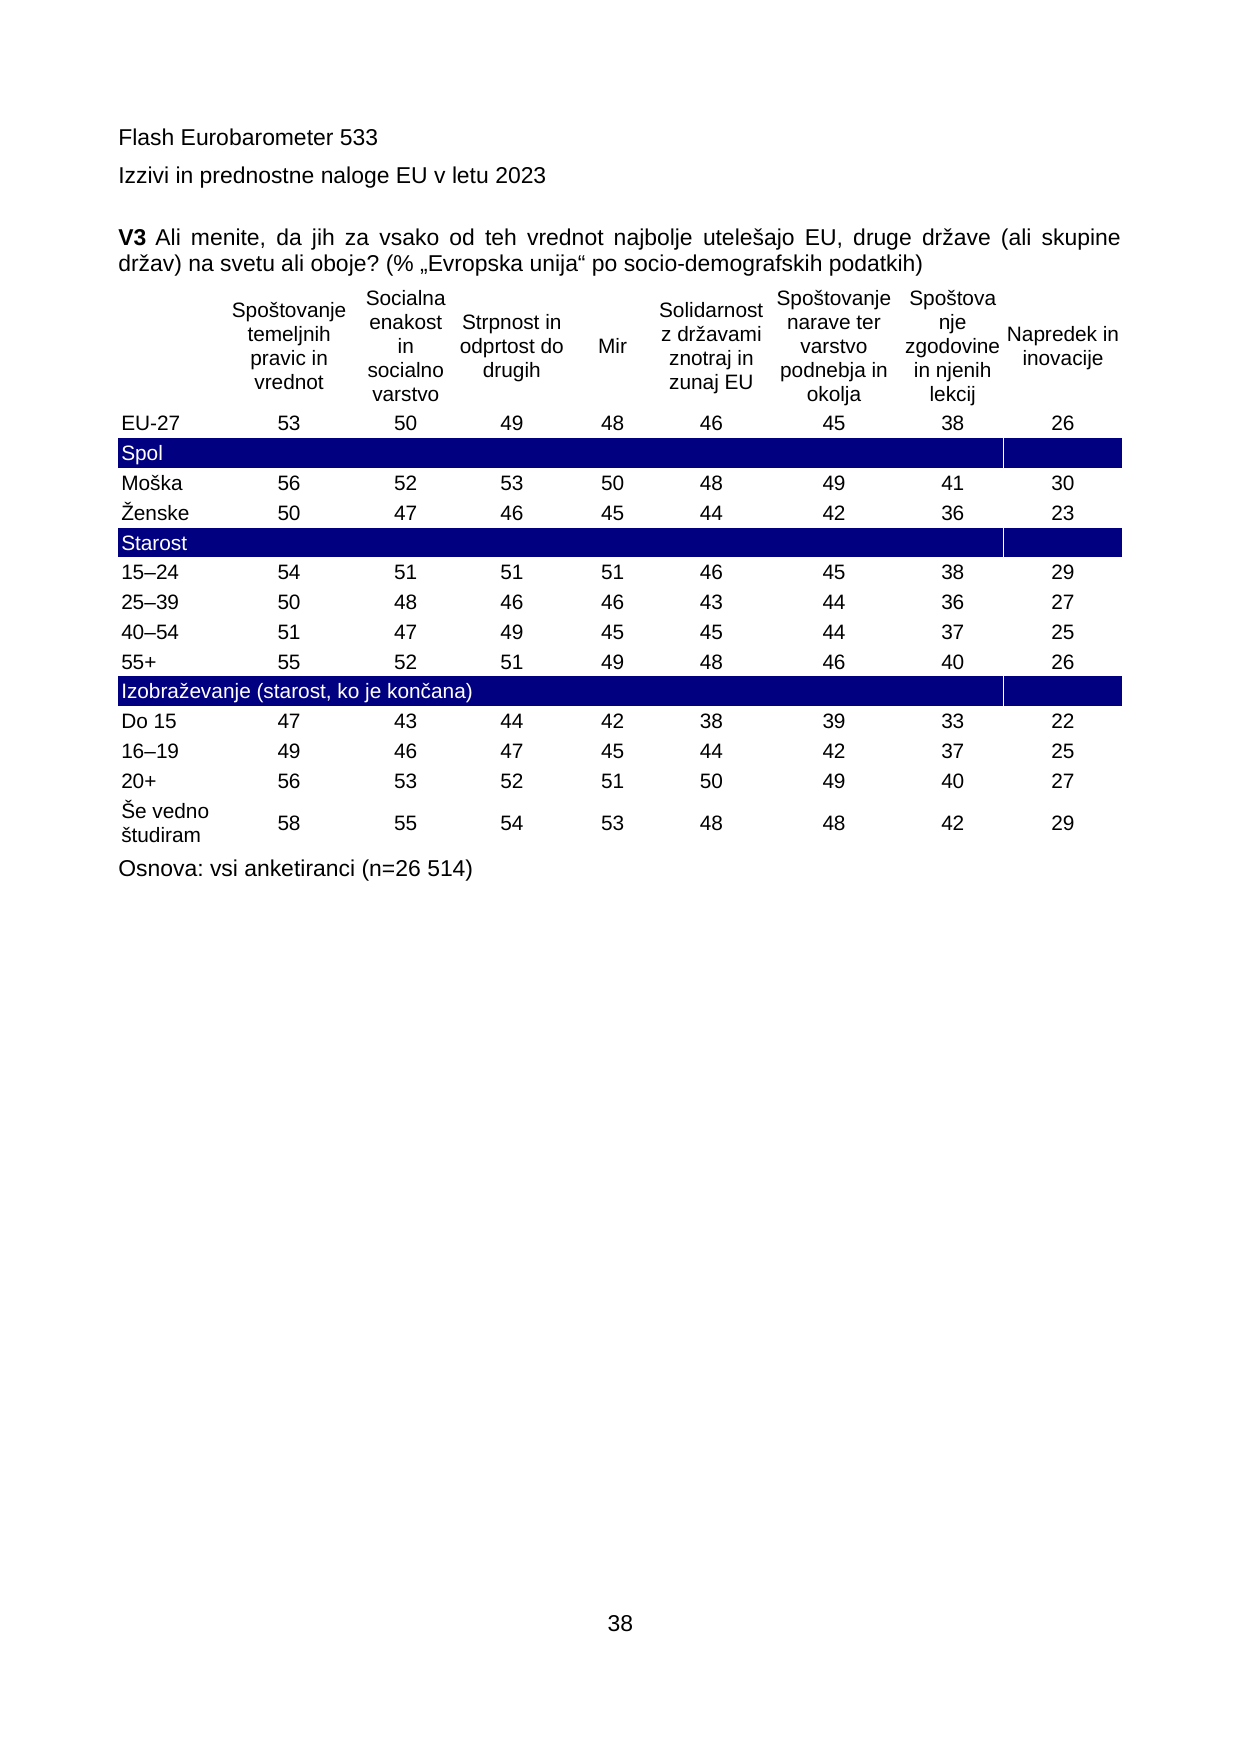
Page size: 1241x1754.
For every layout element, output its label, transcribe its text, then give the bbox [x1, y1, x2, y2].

table_cell 48 [656, 468, 766, 498]
table_header Socialna enakost in socialno varstvo [356, 283, 454, 408]
table_cell [1004, 438, 1122, 468]
table_cell 33 [901, 706, 1003, 736]
table_header Spoštovanje temeljnih pravic in vrednot [221, 283, 356, 408]
table_cell 51 [455, 557, 569, 587]
table_cell Še vedno študiram [118, 796, 221, 849]
table_cell 50 [356, 408, 454, 438]
table_cell 46 [356, 736, 454, 766]
table_cell [569, 438, 656, 468]
table_cell 55 [221, 647, 356, 676]
table_cell 54 [455, 796, 569, 849]
text V3 Ali menite, da jih za vsako od teh vrednot najbolje utelešajo EU, druge države (ali skupine držav) na svetu ali oboje? (% „Evropska unija“ po socio-demografskih podatkih) [118, 224, 1122, 277]
table_cell Ženske [118, 498, 221, 527]
table_cell 55 [356, 796, 454, 849]
table_cell 47 [356, 498, 454, 527]
table_cell 48 [656, 796, 766, 849]
table_cell [569, 528, 656, 557]
table_cell 42 [569, 706, 656, 736]
text Osnova: vsi anketiranci (n=26 514) [118, 855, 1122, 882]
table_cell 49 [221, 736, 356, 766]
table_cell 44 [766, 587, 901, 617]
table_cell Moška [118, 468, 221, 498]
table_cell 53 [455, 468, 569, 498]
table_cell 37 [901, 617, 1003, 647]
table_cell 22 [1004, 706, 1122, 736]
table_cell 27 [1004, 587, 1122, 617]
table_cell 50 [221, 587, 356, 617]
table_cell 54 [221, 557, 356, 587]
table_cell 51 [221, 617, 356, 647]
table_cell 37 [901, 736, 1003, 766]
table_cell [766, 676, 901, 706]
table_cell 29 [1004, 557, 1122, 587]
table_cell 48 [656, 647, 766, 676]
table_cell 41 [901, 468, 1003, 498]
table_cell Spol [118, 438, 569, 468]
table_cell [901, 528, 1003, 557]
table_cell 49 [766, 468, 901, 498]
table_cell 25 [1004, 736, 1122, 766]
table_cell Starost [118, 528, 569, 557]
table_cell Izobraževanje (starost, ko je končana) [118, 676, 569, 706]
table_header Napredek in inovacije [1004, 283, 1122, 408]
table_cell 42 [901, 796, 1003, 849]
table_cell [1004, 676, 1122, 706]
table_cell 45 [569, 498, 656, 527]
table_cell 38 [901, 408, 1003, 438]
table_cell 45 [569, 736, 656, 766]
table_cell 40–54 [118, 617, 221, 647]
table_cell 45 [766, 557, 901, 587]
table_cell 25–39 [118, 587, 221, 617]
table_cell 58 [221, 796, 356, 849]
table_cell EU-27 [118, 408, 221, 438]
table_cell [1004, 528, 1122, 557]
table_cell 44 [656, 736, 766, 766]
table_cell 44 [766, 617, 901, 647]
table_cell 26 [1004, 408, 1122, 438]
table_cell [569, 676, 656, 706]
table_cell 51 [569, 557, 656, 587]
table_cell 43 [656, 587, 766, 617]
table_cell [901, 676, 1003, 706]
table_cell 50 [656, 766, 766, 796]
table_cell 49 [766, 766, 901, 796]
table_cell 53 [356, 766, 454, 796]
table_cell 44 [455, 706, 569, 736]
table_header Strpnost in odprtost do drugih [455, 283, 569, 408]
table_cell 39 [766, 706, 901, 736]
table_cell 50 [569, 468, 656, 498]
table_cell 47 [455, 736, 569, 766]
table_cell 48 [569, 408, 656, 438]
table_cell [656, 676, 766, 706]
table_cell 38 [901, 557, 1003, 587]
table_cell 52 [356, 647, 454, 676]
table_cell 46 [656, 408, 766, 438]
table_cell 46 [569, 587, 656, 617]
table_cell 49 [455, 408, 569, 438]
table_cell 56 [221, 468, 356, 498]
table_cell 45 [766, 408, 901, 438]
table_cell 55+ [118, 647, 221, 676]
table_header [118, 283, 221, 408]
table_cell 51 [455, 647, 569, 676]
table_cell 43 [356, 706, 454, 736]
table_cell 56 [221, 766, 356, 796]
table_cell 46 [455, 498, 569, 527]
table_cell 46 [656, 557, 766, 587]
table_cell 36 [901, 587, 1003, 617]
table_cell 29 [1004, 796, 1122, 849]
table_cell 47 [356, 617, 454, 647]
table_cell 26 [1004, 647, 1122, 676]
table_cell 30 [1004, 468, 1122, 498]
table_cell 53 [221, 408, 356, 438]
table_header Spoštovanje narave ter varstvo podnebja in okolja [766, 283, 901, 408]
table_cell [656, 528, 766, 557]
table_cell 15–24 [118, 557, 221, 587]
table_cell 45 [569, 617, 656, 647]
table_cell 52 [356, 468, 454, 498]
table_cell 42 [766, 736, 901, 766]
table_cell 27 [1004, 766, 1122, 796]
table_cell 48 [766, 796, 901, 849]
table_cell 38 [656, 706, 766, 736]
table_cell [901, 438, 1003, 468]
table_header Solidarnost z državami znotraj in zunaj EU [656, 283, 766, 408]
table_cell 51 [356, 557, 454, 587]
table_cell 49 [569, 647, 656, 676]
table_cell [656, 438, 766, 468]
table_cell 45 [656, 617, 766, 647]
table_cell 16–19 [118, 736, 221, 766]
table_cell 40 [901, 766, 1003, 796]
table_cell 20+ [118, 766, 221, 796]
table_cell [766, 528, 901, 557]
table_cell 46 [455, 587, 569, 617]
table_cell 25 [1004, 617, 1122, 647]
table_cell 47 [221, 706, 356, 736]
table_cell 44 [656, 498, 766, 527]
table_cell 23 [1004, 498, 1122, 527]
table_cell 50 [221, 498, 356, 527]
table_cell 48 [356, 587, 454, 617]
table_cell 40 [901, 647, 1003, 676]
table_cell 42 [766, 498, 901, 527]
table_cell [766, 438, 901, 468]
table_cell 36 [901, 498, 1003, 527]
table_cell 53 [569, 796, 656, 849]
table_cell 52 [455, 766, 569, 796]
table_cell 46 [766, 647, 901, 676]
table_header Mir [569, 283, 656, 408]
table_cell Do 15 [118, 706, 221, 736]
table_cell 49 [455, 617, 569, 647]
table_cell 51 [569, 766, 656, 796]
table_header Spoštovanje zgodovine in njenih lekcij [901, 283, 1003, 408]
